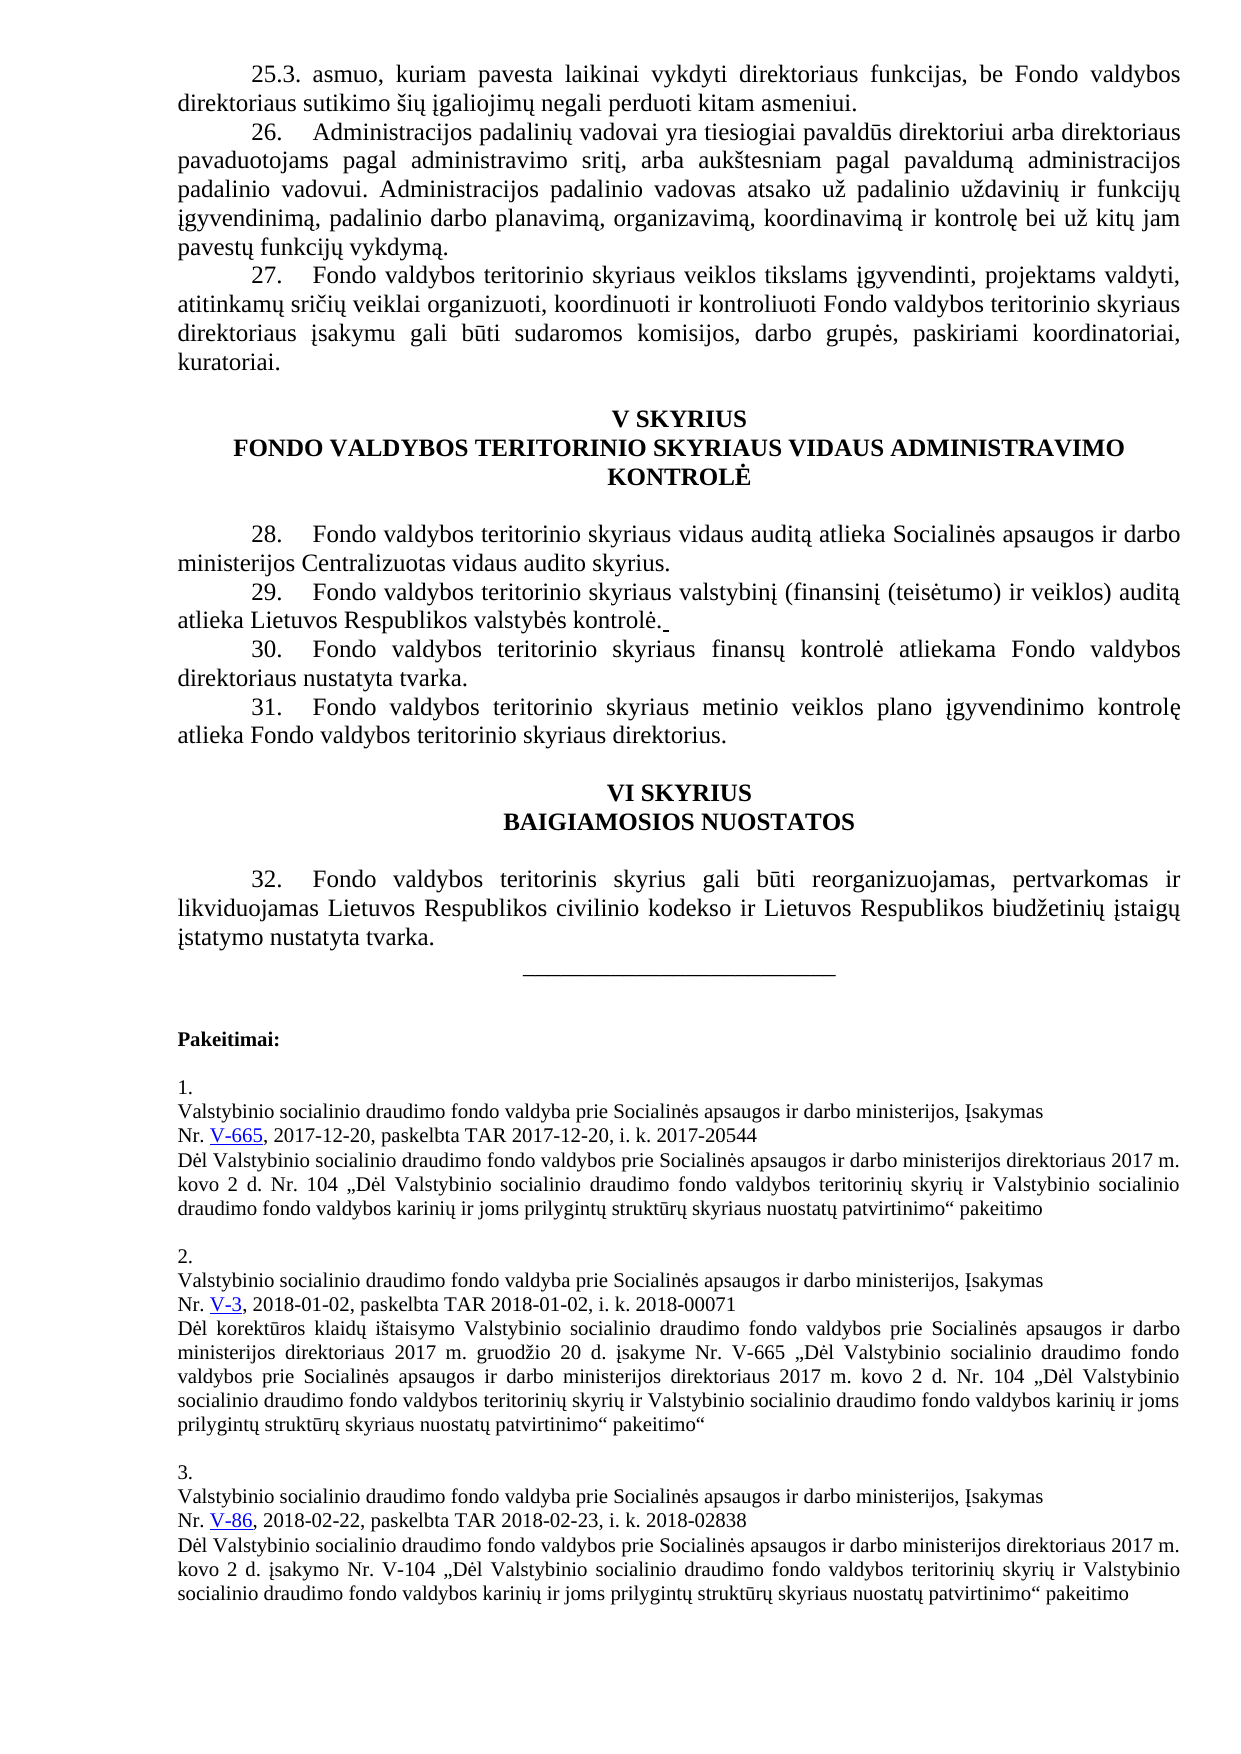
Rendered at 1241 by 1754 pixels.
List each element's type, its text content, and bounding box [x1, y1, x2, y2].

text 1. [177, 1075, 1181, 1099]
text Valstybinio socialinio draudimo fondo valdyba prie Socialinės apsaugos ir darbo ministerijos, Įsakymas [177, 1268, 1181, 1292]
text 3. [177, 1460, 1181, 1484]
text 29. Fondo valdybos teritorinio skyriaus valstybinį (finansinį (teisėtumo) ir veiklos) auditą atlieka Lietuvos Respublikos valstybės kontrolė. [177, 577, 1181, 634]
text 2. [177, 1244, 1181, 1268]
text Valstybinio socialinio draudimo fondo valdyba prie Socialinės apsaugos ir darbo ministerijos, Įsakymas [177, 1099, 1181, 1123]
text Dėl Valstybinio socialinio draudimo fondo valdybos prie Socialinės apsaugos ir darbo ministerijos direktoriaus 2017 m. kovo 2 d. įsakymo Nr. V-104 „Dėl Valstybinio socialinio draudimo fondo valdybos teritorinių skyrių ir Valstybinio socialinio draudimo fondo valdybos karinių ir joms prilygintų struktūrų skyriaus nuostatų patvirtinimo“ pakeitimo [177, 1532, 1181, 1605]
text BAIGIAMOSIOS NUOSTATOS [177, 807, 1181, 835]
text 26. Administracijos padalinių vadovai yra tiesiogiai pavaldūs direktoriui arba direktoriaus pavaduotojams pagal administravimo sritį, arba aukštesniam pagal pavaldumą administracijos padalinio vadovui. Administracijos padalinio vadovas atsako už padalinio uždavinių ir funkcijų įgyvendinimą, padalinio darbo planavimą, organizavimą, koordinavimą ir kontrolę bei už kitų jam pavestų funkcijų vykdymą. [177, 117, 1181, 260]
text 30. Fondo valdybos teritorinio skyriaus finansų kontrolė atliekama Fondo valdybos direktoriaus nustatyta tvarka. [177, 634, 1181, 692]
text Nr. V-665, 2017-12-20, paskelbta TAR 2017-12-20, i. k. 2017-20544 [177, 1123, 1181, 1147]
text VI SKYRIUS [177, 778, 1181, 807]
text Valstybinio socialinio draudimo fondo valdyba prie Socialinės apsaugos ir darbo ministerijos, Įsakymas [177, 1484, 1181, 1508]
text 28. Fondo valdybos teritorinio skyriaus vidaus auditą atlieka Socialinės apsaugos ir darbo ministerijos Centralizuotas vidaus audito skyrius. [177, 519, 1181, 577]
text FONDO VALDYBOS TERITORINIO SKYRIAUS VIDAUS ADMINISTRAVIMO KONTROLĖ [177, 433, 1181, 490]
text 25.3. asmuo, kuriam pavesta laikinai vykdyti direktoriaus funkcijas, be Fondo valdybos direktoriaus sutikimo šių įgaliojimų negali perduoti kitam asmeniui. [177, 59, 1181, 117]
text V SKYRIUS [177, 404, 1181, 433]
text Dėl Valstybinio socialinio draudimo fondo valdybos prie Socialinės apsaugos ir darbo ministerijos direktoriaus 2017 m. kovo 2 d. Nr. 104 „Dėl Valstybinio socialinio draudimo fondo valdybos teritorinių skyrių ir Valstybinio socialinio draudimo fondo valdybos karinių ir joms prilygintų struktūrų skyriaus nuostatų patvirtinimo“ pakeitimo [177, 1147, 1181, 1220]
text 27. Fondo valdybos teritorinio skyriaus veiklos tikslams įgyvendinti, projektams valdyti, atitinkamų sričių veiklai organizuoti, koordinuoti ir kontroliuoti Fondo valdybos teritorinio skyriaus direktoriaus įsakymu gali būti sudaromos komisijos, darbo grupės, paskiriami koordinatoriai, kuratoriai. [177, 260, 1181, 375]
text 31. Fondo valdybos teritorinio skyriaus metinio veiklos plano įgyvendinimo kontrolę atlieka Fondo valdybos teritorinio skyriaus direktorius. [177, 692, 1181, 749]
text 32. Fondo valdybos teritorinis skyrius gali būti reorganizuojamas, pertvarkomas ir likviduojamas Lietuvos Respublikos civilinio kodekso ir Lietuvos Respublikos biudžetinių įstaigų įstatymo nustatyta tvarka. [177, 864, 1181, 950]
text Nr. V-86, 2018-02-22, paskelbta TAR 2018-02-23, i. k. 2018-02838 [177, 1508, 1181, 1532]
text _________________________ [177, 950, 1181, 979]
text Nr. V-3, 2018-01-02, paskelbta TAR 2018-01-02, i. k. 2018-00071 [177, 1292, 1181, 1316]
text Pakeitimai: [177, 1027, 1181, 1051]
text Dėl korektūros klaidų ištaisymo Valstybinio socialinio draudimo fondo valdybos prie Socialinės apsaugos ir darbo ministerijos direktoriaus 2017 m. gruodžio 20 d. įsakyme Nr. V-665 „Dėl Valstybinio socialinio draudimo fondo valdybos prie Socialinės apsaugos ir darbo ministerijos direktoriaus 2017 m. kovo 2 d. Nr. 104 „Dėl Valstybinio socialinio draudimo fondo valdybos teritorinių skyrių ir Valstybinio socialinio draudimo fondo valdybos karinių ir joms prilygintų struktūrų skyriaus nuostatų patvirtinimo“ pakeitimo“ [177, 1316, 1181, 1436]
